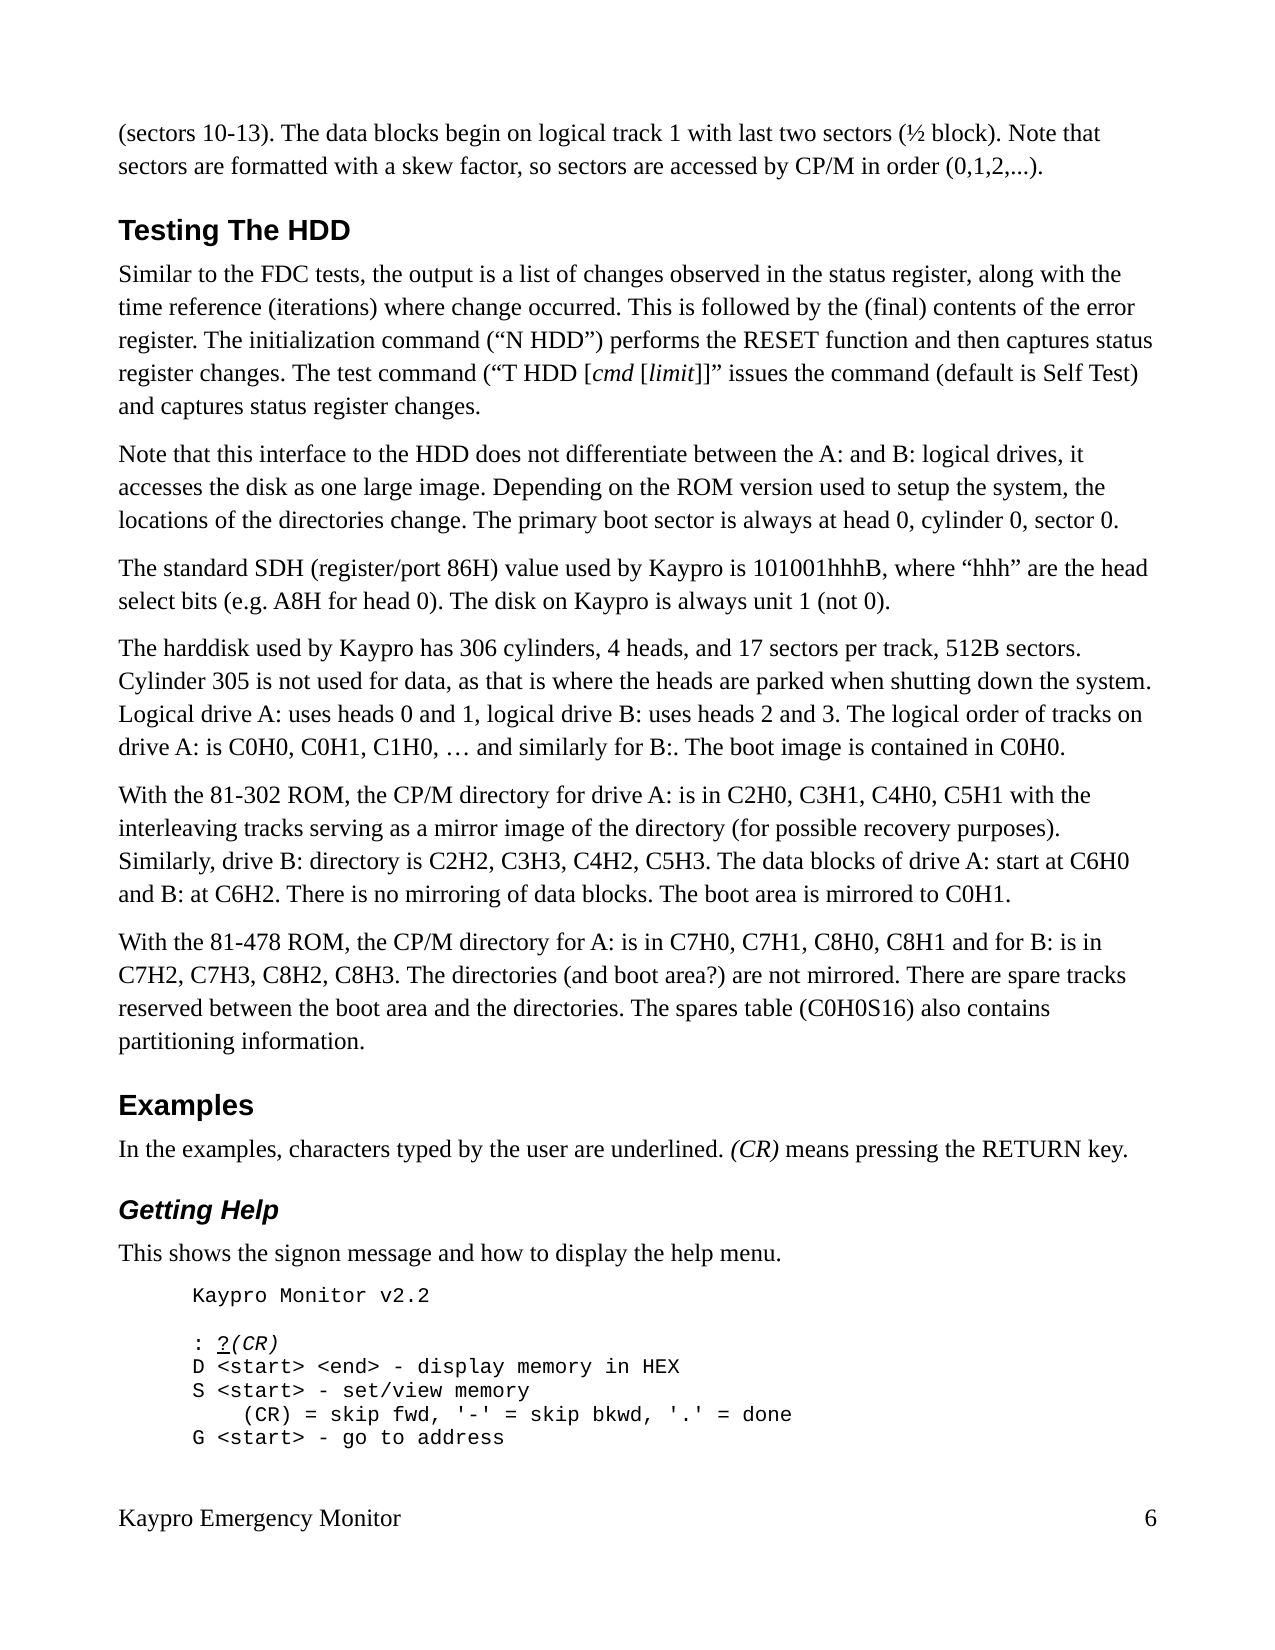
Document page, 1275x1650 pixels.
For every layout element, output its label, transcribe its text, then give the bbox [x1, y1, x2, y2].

text Similar to the FDC tests, the output is a list of changes observed in the status register, along with the time reference (iterations) where change occurred. This is followed by the (final) contents of the error register. The initialization command (“N HDD”) performs the RESET function and then captures status register changes. The test command (“T HDD [cmd [limit]]” issues the command (default is Self Test) and captures status register changes. [118, 259, 1157, 420]
text The standard SDH (register/port 86H) value used by Kaypro is 101001hhhB, where “hhh” are the head select bits (e.g. A8H for head 0). The disk on Kaypro is always unit 1 (not 0). [118, 553, 1157, 614]
text Kaypro Monitor v2.2 [192, 1285, 1157, 1309]
subtitle Examples [118, 1088, 1157, 1121]
text This shows the signon message and how to display the help menu. [118, 1238, 1157, 1267]
text G <start> - go to address [192, 1427, 1157, 1451]
subtitle Testing The HDD [118, 213, 1157, 247]
text (sectors 10-13). The data blocks begin on logical track 1 with last two sectors (½ block). Note that sectors are formatted with a skew factor, so sectors are accessed by CP/M in order (0,1,2,...). [118, 118, 1157, 180]
text In the examples, characters typed by the user are underlined. (CR) means pressing the RETURN key. [118, 1134, 1157, 1163]
text With the 81-478 ROM, the CP/M directory for A: is in C7H0, C7H1, C8H0, C8H1 and for B: is in C7H2, C7H3, C8H2, C8H3. The directories (and boot area?) are not mirrored. There are spare tracks reserved between the boot area and the directories. The spares table (C0H0S16) also contains partitioning information. [118, 927, 1157, 1054]
text Note that this interface to the HDD does not differentiate between the A: and B: logical drives, it accesses the disk as one large image. Depending on the ROM version used to setup the system, the locations of the directories change. The primary boot sector is always at head 0, cylinder 0, sector 0. [118, 439, 1157, 534]
text With the 81-302 ROM, the CP/M directory for drive A: is in C2H0, C3H1, C4H0, C5H1 with the interleaving tracks serving as a mirror image of the directory (for possible recovery purposes). Similarly, drive B: directory is C2H2, C3H3, C4H2, C5H3. The data blocks of drive A: start at C6H0 and B: at C6H2. There is no mirroring of data blocks. The boot area is mirrored to C0H1. [118, 780, 1157, 908]
text D <start> <end> - display memory in HEX [192, 1356, 1157, 1380]
text : ?(CR) [192, 1333, 1157, 1356]
text S <start> - set/view memory [192, 1380, 1157, 1404]
text The harddisk used by Kaypro has 306 cylinders, 4 heads, and 17 sectors per track, 512B sectors. Cylinder 305 is not used for data, as that is where the heads are parked when shutting down the system. Logical drive A: uses heads 0 and 1, logical drive B: uses heads 2 and 3. The logical order of tracks on drive A: is C0H0, C0H1, C1H0, … and similarly for B:. The boot image is contained in C0H0. [118, 633, 1157, 761]
subtitle Getting Help [118, 1194, 1157, 1225]
text (CR) = skip fwd, '-' = skip bkwd, '.' = done [192, 1404, 1157, 1427]
